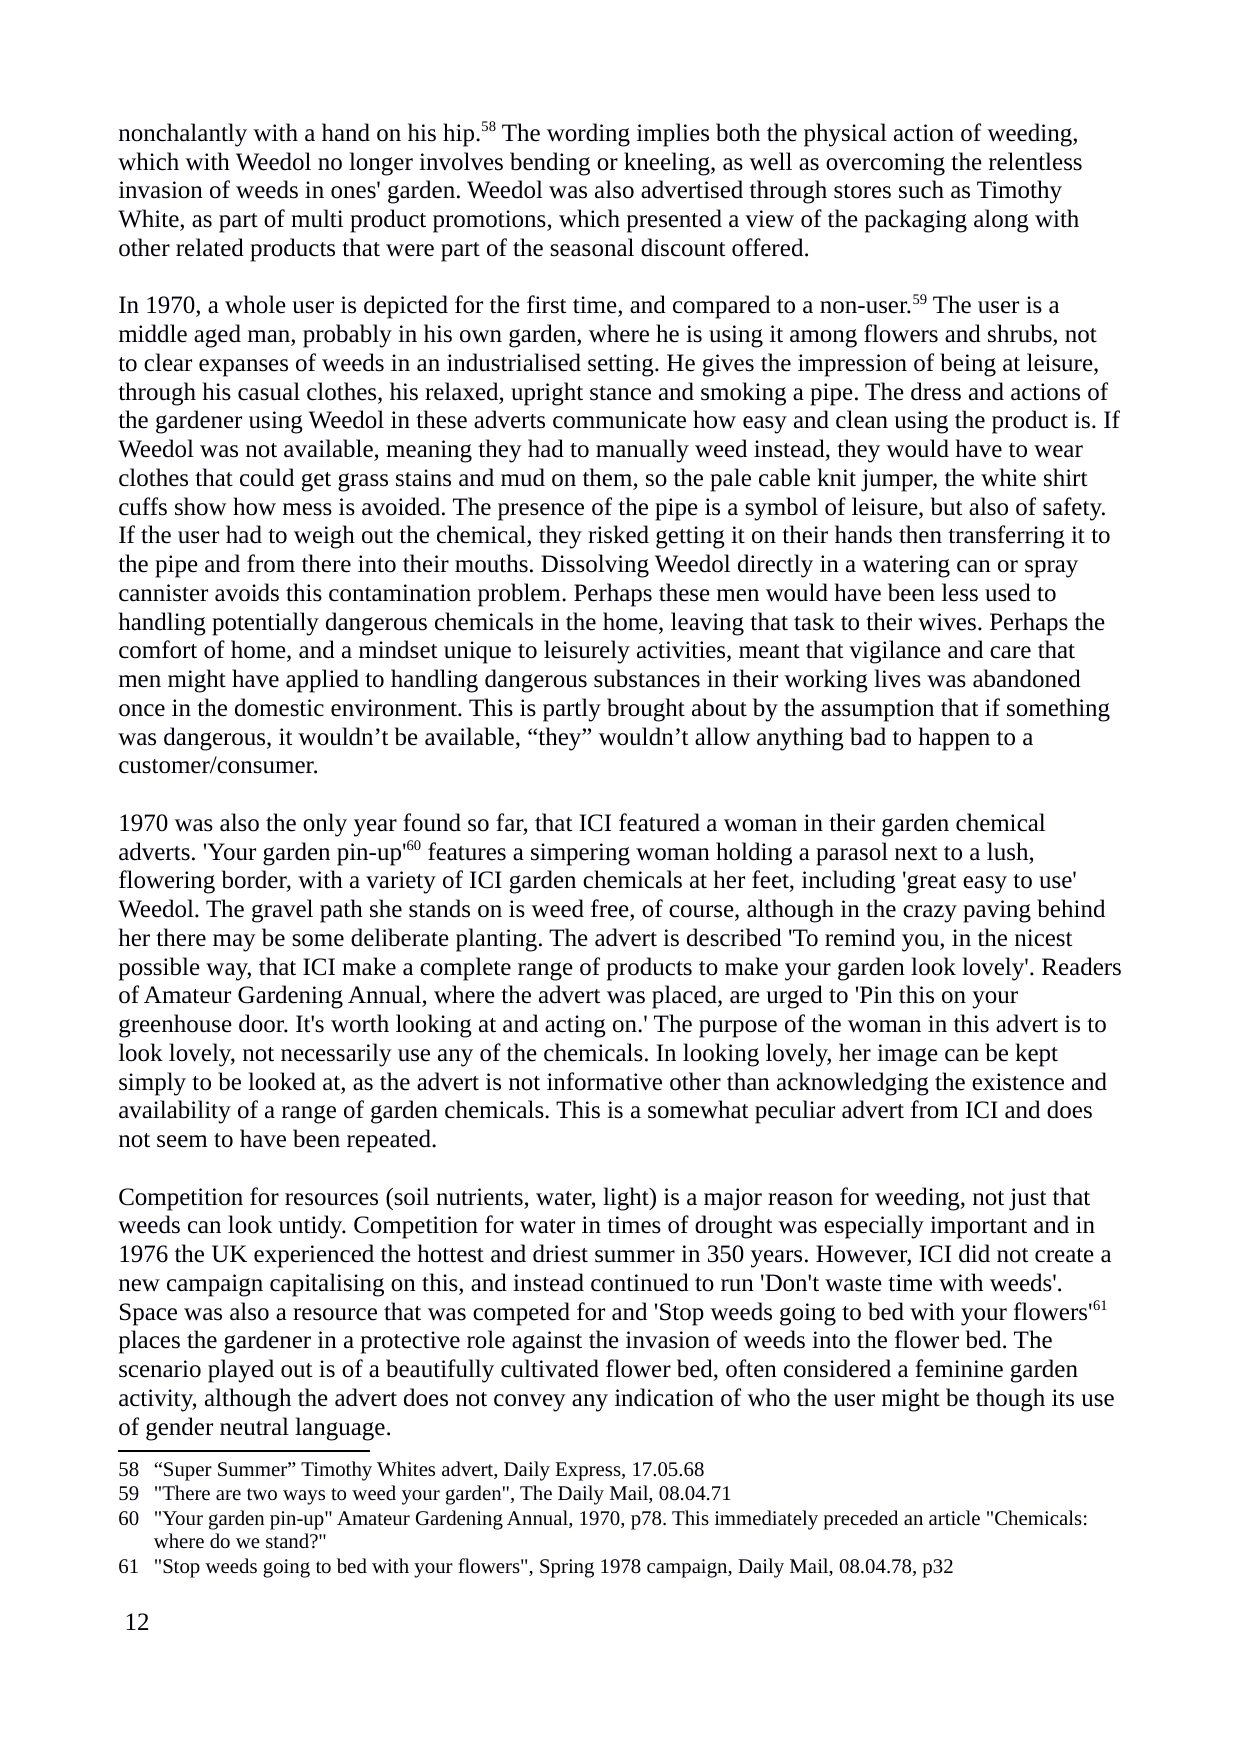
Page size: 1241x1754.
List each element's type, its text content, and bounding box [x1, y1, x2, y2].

text “Super Summer” Timothy Whites advert, Daily Express, 17.05.68 [118, 1457, 1122, 1481]
text In 1970, a whole user is depicted for the first time, and compared to a non-user. The user is a middle aged man, probably in his own garden, where he is using it among flowers and shrubs, not to clear expanses of weeds in an industrialised setting. He gives the impression of being at leisure, through his casual clothes, his relaxed, upright stance and smoking a pipe. The dress and actions of the gardener using Weedol in these adverts communicate how easy and clean using the product is. If Weedol was not available, meaning they had to manually weed instead, they would have to wear clothes that could get grass stains and mud on them, so the pale cable knit jumper, the white shirt cuffs show how mess is avoided. The presence of the pipe is a symbol of leisure, but also of safety. If the user had to weigh out the chemical, they risked getting it on their hands then transferring it to the pipe and from there into their mouths. Dissolving Weedol directly in a watering can or spray cannister avoids this contamination problem. Perhaps these men would have been less used to handling potentially dangerous chemicals in the home, leaving that task to their wives. Perhaps the comfort of home, and a mindset unique to leisurely activities, meant that vigilance and care that men might have applied to handling dangerous substances in their working lives was abandoned once in the domestic environment. This is partly brought about by the assumption that if something was dangerous, it wouldn’t be available, “they” wouldn’t allow anything bad to happen to a customer/consumer. [118, 291, 1122, 779]
text Competition for resources (soil nutrients, water, light) is a major reason for weeding, not just that weeds can look untidy. Competition for water in times of drought was especially important and in 1976 the UK experienced the hottest and driest summer in 350 years. However, ICI did not create a new campaign capitalising on this, and instead continued to run 'Don't waste time with weeds'. Space was also a resource that was competed for and 'Stop weeds going to bed with your flowers' places the gardener in a protective role against the invasion of weeds into the flower bed. The scenario played out is of a beautifully cultivated flower bed, often considered a feminine garden activity, although the advert does not convey any indication of who the user might be though its use of gender neutral language. [118, 1182, 1122, 1441]
text 1970 was also the only year found so far, that ICI featured a woman in their garden chemical adverts. 'Your garden pin-up' features a simpering woman holding a parasol next to a lush, flowering border, with a variety of ICI garden chemicals at her feet, including 'great easy to use' Weedol. The gravel path she stands on is weed free, of course, although in the crazy paving behind her there may be some deliberate planting. The advert is described 'To remind you, in the nicest possible way, that ICI make a complete range of products to make your garden look lovely'. Readers of Amateur Gardening Annual, where the advert was placed, are urged to 'Pin this on your greenhouse door. It's worth looking at and acting on.' The purpose of the woman in this advert is to look lovely, not necessarily use any of the chemicals. In looking lovely, her image can be kept simply to be looked at, as the advert is not informative other than acknowledging the existence and availability of a range of garden chemicals. This is a somewhat peculiar advert from ICI and does not seem to have been repeated. [118, 808, 1122, 1153]
text "There are two ways to weed your garden", The Daily Mail, 08.04.71 [118, 1481, 1122, 1505]
text nonchalantly with a hand on his hip. The wording implies both the physical action of weeding, which with Weedol no longer involves bending or kneeling, as well as overcoming the relentless invasion of weeds in ones' garden. Weedol was also advertised through stores such as Timothy White, as part of multi product promotions, which presented a view of the packaging along with other related products that were part of the seasonal discount offered. [118, 118, 1122, 262]
text "Your garden pin-up" Amateur Gardening Annual, 1970, p78. This immediately preceded an article "Chemicals: where do we stand?" [118, 1505, 1122, 1553]
text "Stop weeds going to bed with your flowers", Spring 1978 campaign, Daily Mail, 08.04.78, p32 [118, 1553, 1122, 1578]
